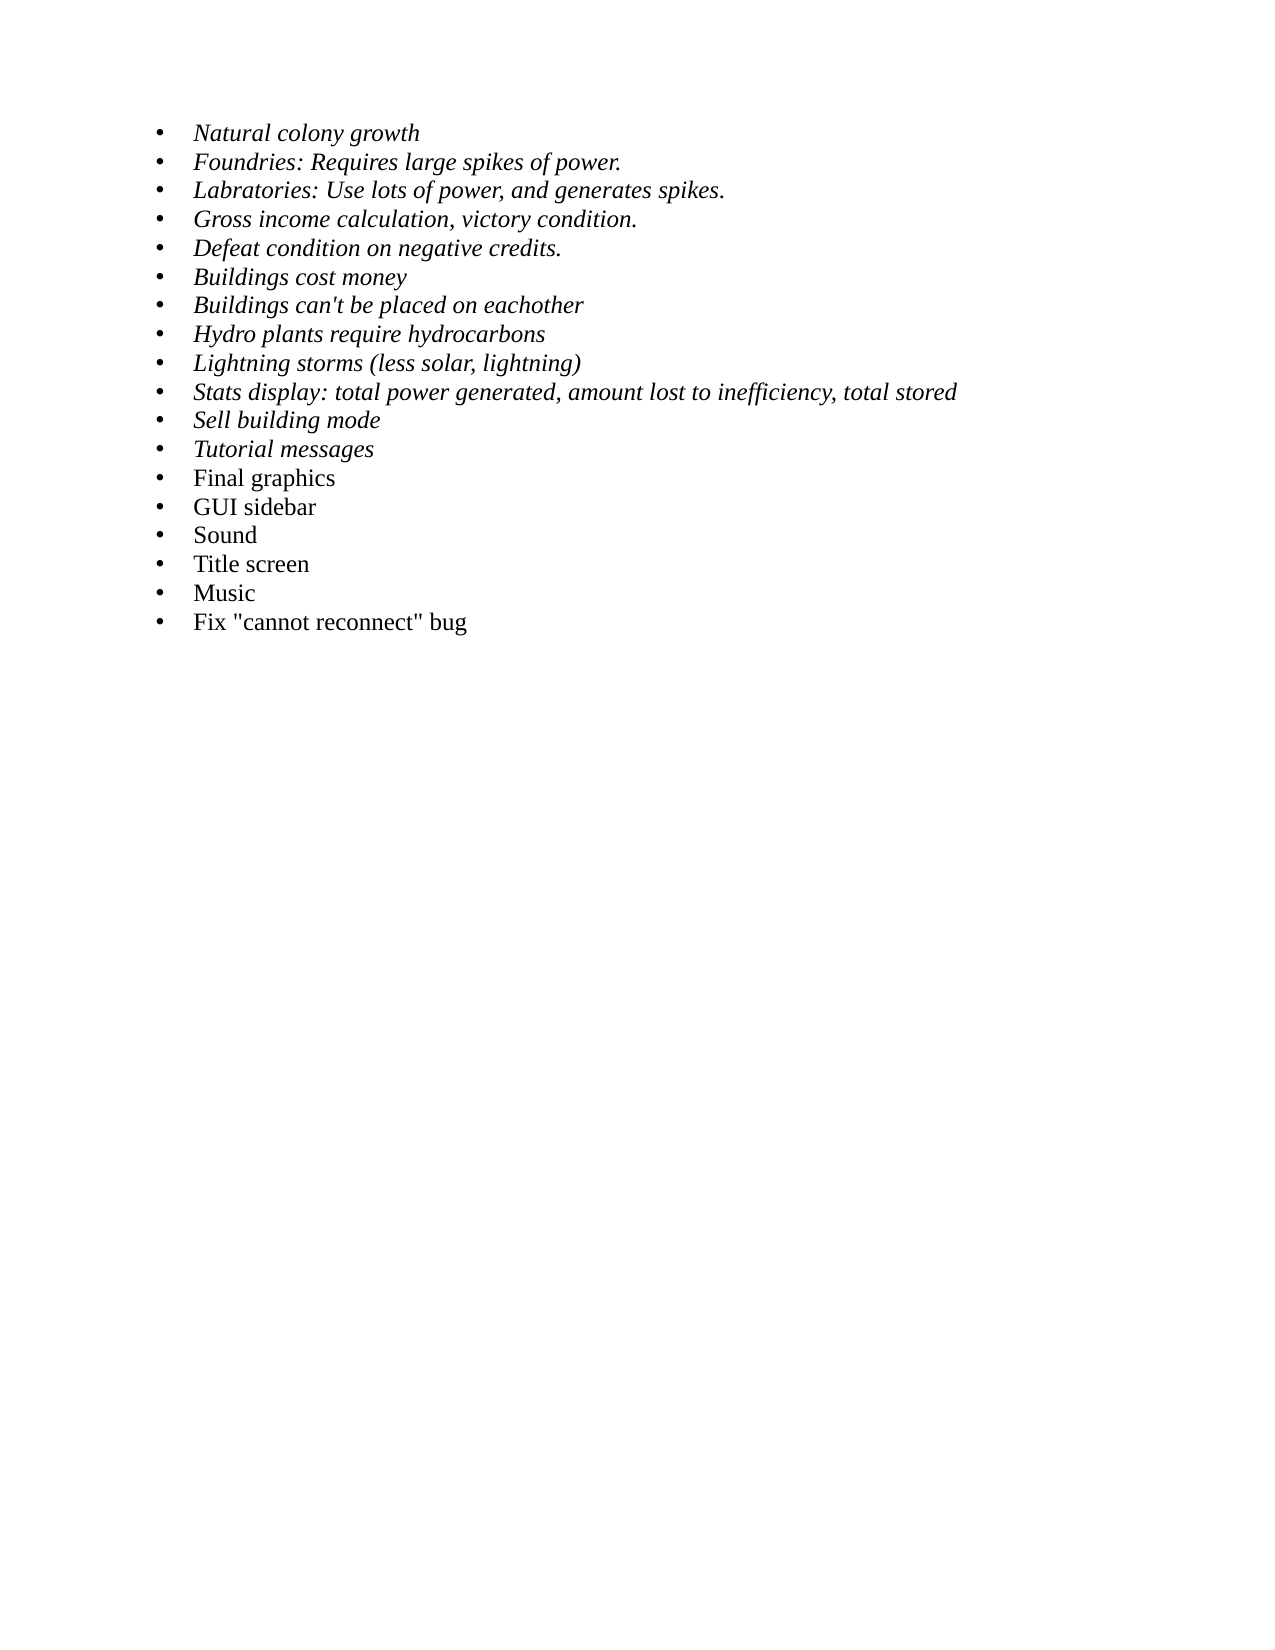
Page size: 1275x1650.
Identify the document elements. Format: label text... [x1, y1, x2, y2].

list GUI sidebar [156, 492, 1157, 521]
list Foundries: Requires large spikes of power. [156, 147, 1157, 176]
list Title screen [156, 549, 1157, 578]
list Sound [156, 521, 1157, 549]
list Stats display: total power generated, amount lost to inefficiency, total stored [156, 377, 1157, 406]
list Buildings cost money [156, 262, 1157, 291]
list Lightning storms (less solar, lightning) [156, 348, 1157, 377]
list Defeat condition on negative credits. [156, 233, 1157, 262]
list Fix "cannot reconnect" bug [156, 607, 1157, 636]
list Labratories: Use lots of power, and generates spikes. [156, 176, 1157, 204]
list Tutorial messages [156, 434, 1157, 463]
list Gross income calculation, victory condition. [156, 204, 1157, 233]
list Hydro plants require hydrocarbons [156, 319, 1157, 348]
list Buildings can't be placed on eachother [156, 291, 1157, 319]
list Natural colony growth [156, 118, 1157, 147]
list Sell building mode [156, 406, 1157, 434]
list Music [156, 578, 1157, 607]
list Final graphics [156, 463, 1157, 492]
